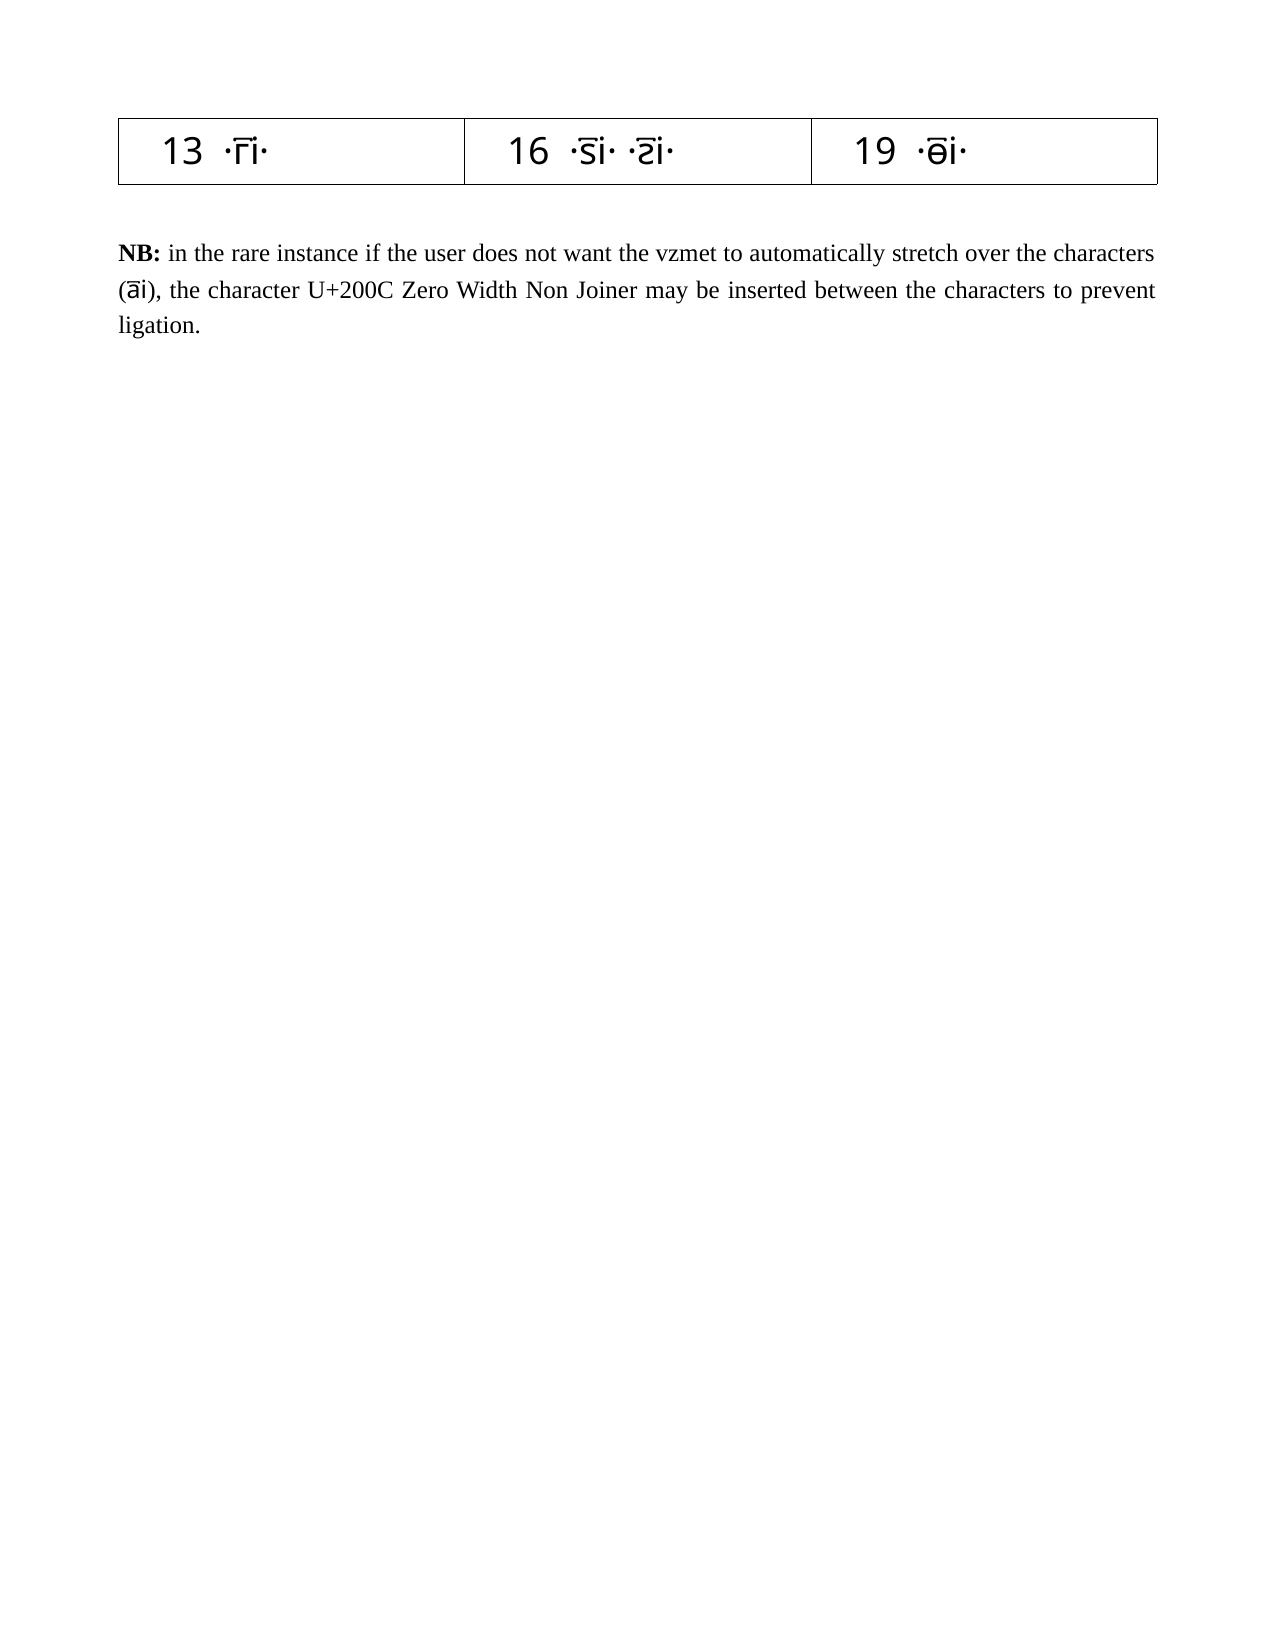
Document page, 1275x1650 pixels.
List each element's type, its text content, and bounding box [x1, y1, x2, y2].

text NB: in the rare instance if the user does not want the vzmet to automatically stretch over the characters (а꙯‌і), the character U+200C Zero Width Non Joiner may be inserted between the characters to prevent ligation. [118, 238, 1157, 339]
table_header 16 ·ѕ꙯і· ·ꙅ꙯і· [465, 119, 811, 184]
table_header 19 ·ѳ꙯і· [812, 119, 1157, 184]
table_header 13 ·г꙯і· [119, 119, 464, 184]
